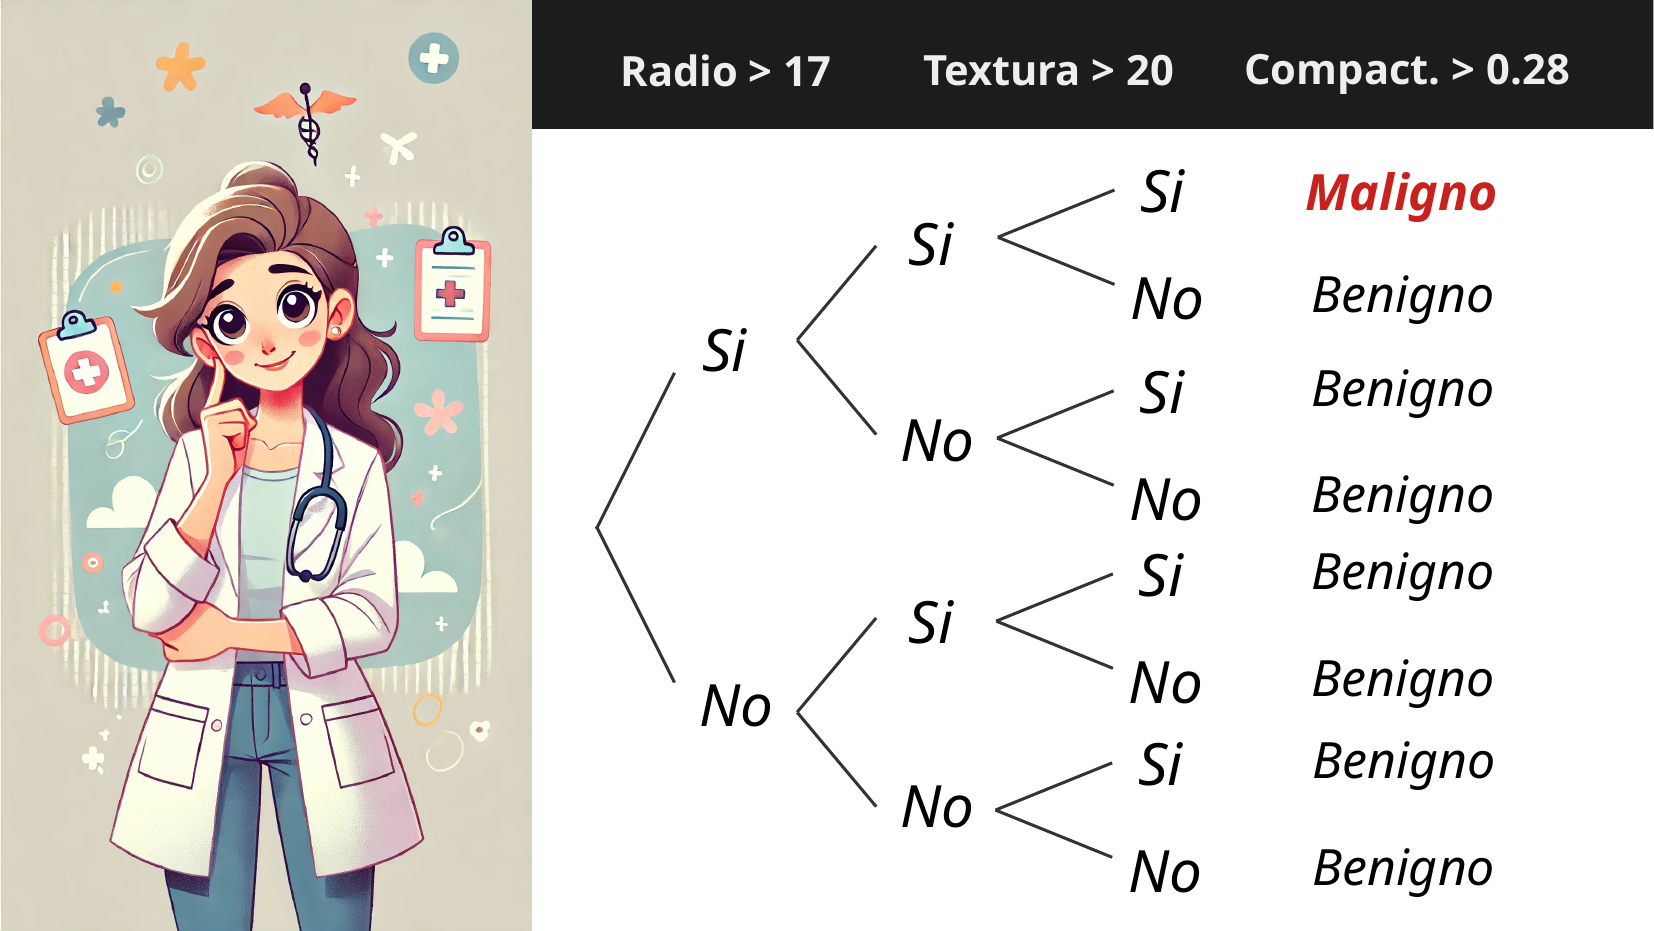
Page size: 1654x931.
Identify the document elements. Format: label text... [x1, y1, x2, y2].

text_box Si [1104, 526, 1218, 612]
text_box No [1109, 451, 1224, 536]
text_box Maligno [1244, 149, 1560, 225]
text_box Benigno [1246, 717, 1562, 793]
text_box Radio > 17 [605, 33, 912, 109]
text_box Benigno [1245, 528, 1562, 604]
text_box Benigno [1246, 824, 1562, 900]
text_box No [880, 757, 995, 843]
picture [0, 0, 532, 931]
text_box [532, 0, 1654, 129]
text_box No [1110, 250, 1225, 336]
text_box Compact. > 0.28 [1229, 32, 1654, 106]
text_box Si [874, 574, 988, 659]
text_box Si [1105, 343, 1219, 429]
text_box Si [874, 196, 988, 281]
text_box No [1109, 634, 1223, 719]
text_box Benigno [1245, 345, 1562, 421]
text_box Benigno [1245, 251, 1561, 326]
text_box Textura > 20 [912, 33, 1229, 99]
text_box No [1108, 823, 1222, 908]
text_box Si [1105, 142, 1220, 228]
text_box Si [667, 302, 782, 388]
text_box No [880, 391, 995, 477]
text_box Si [1103, 715, 1218, 801]
text_box Benigno [1245, 452, 1562, 527]
text_box No [679, 657, 794, 743]
text_box Benigno [1246, 635, 1562, 711]
